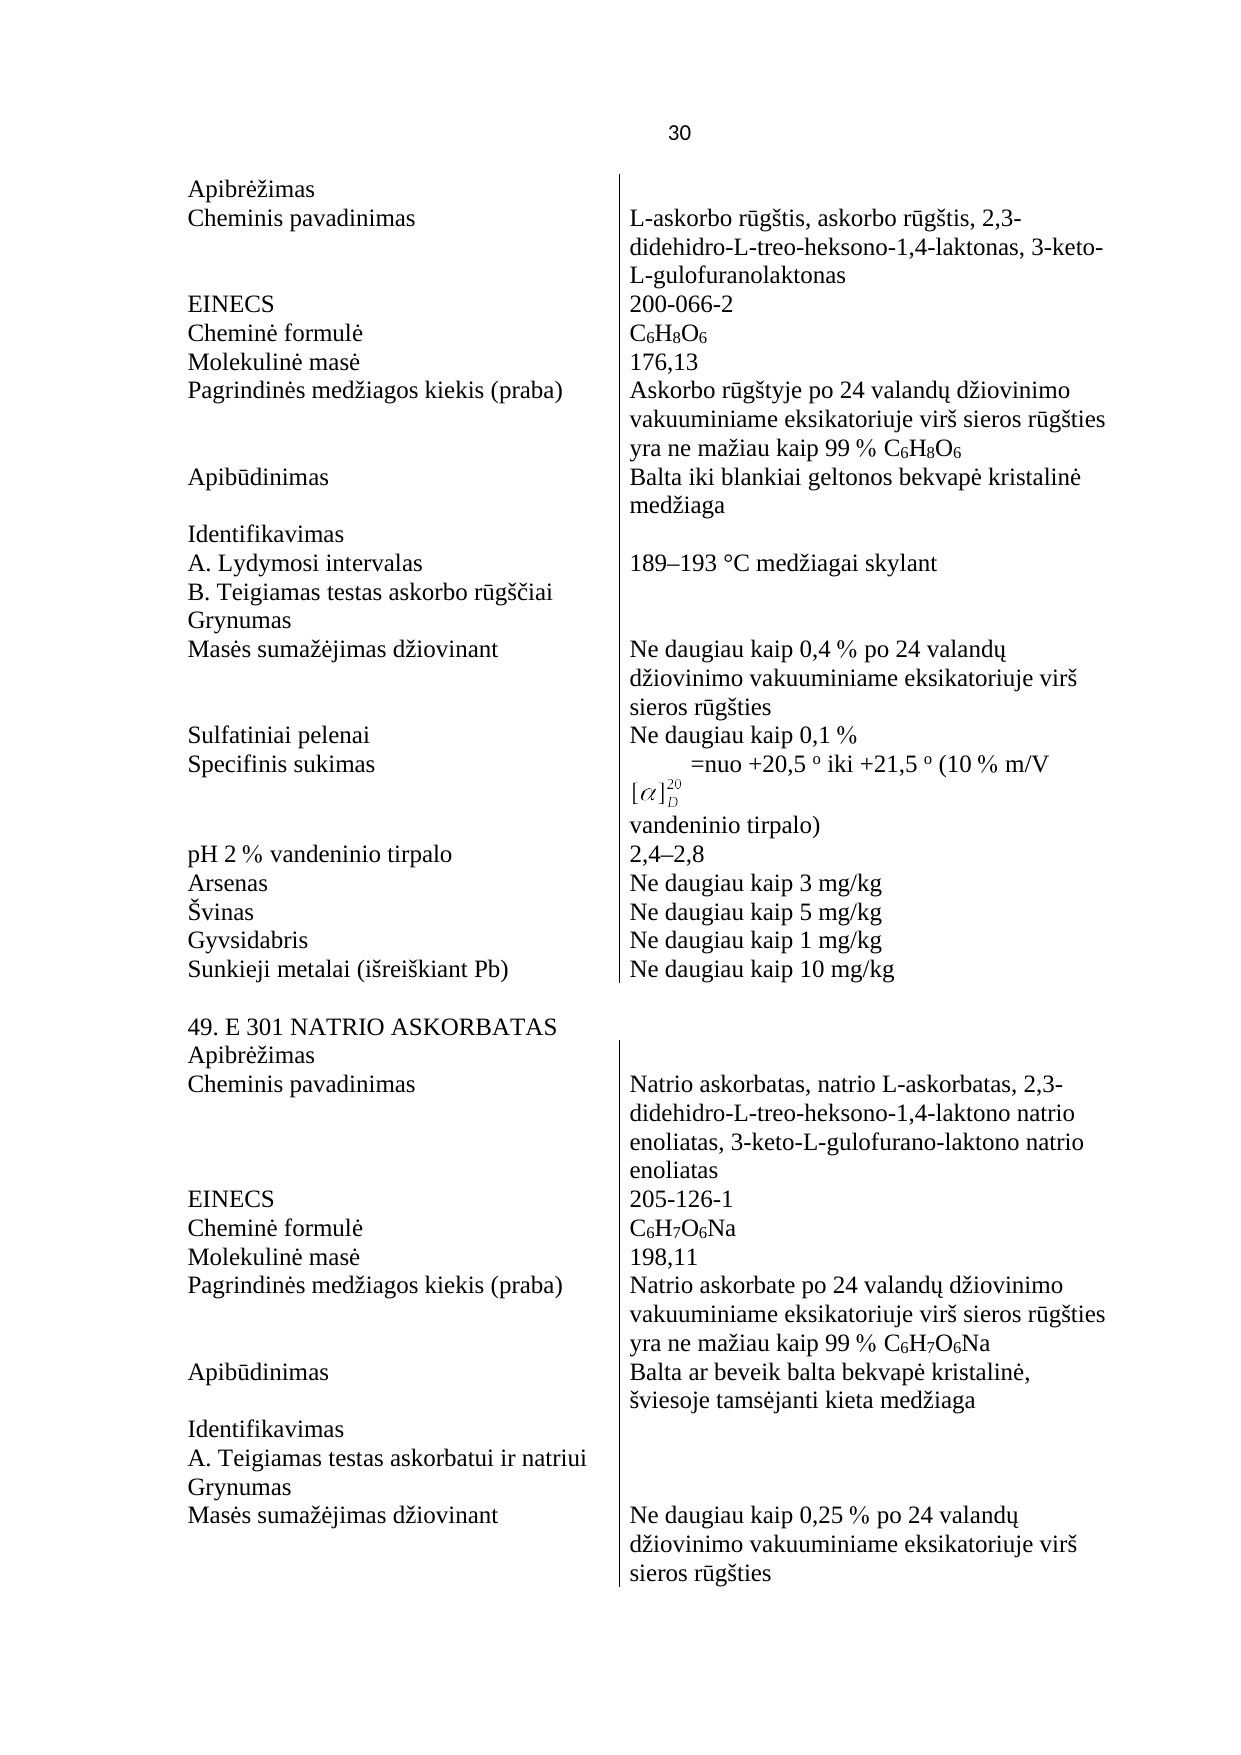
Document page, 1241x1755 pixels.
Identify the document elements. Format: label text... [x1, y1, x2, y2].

table_cell EINECS [177, 1184, 619, 1213]
table_cell [620, 605, 1122, 634]
table_cell Identifikavimas [177, 519, 619, 548]
table_cell Ne daugiau kaip 3 mg/kg [620, 868, 1122, 897]
table_cell Cheminis pavadinimas [177, 203, 619, 289]
table_cell Balta iki blankiai geltonos bekvapė kristalinė medžiaga [620, 462, 1122, 519]
table_cell Apibūdinimas [177, 1357, 619, 1414]
table_cell Gyvsidabris [177, 925, 619, 954]
table_cell 198,11 [620, 1242, 1122, 1270]
table_cell Cheminė formulė [177, 318, 619, 347]
table_cell [620, 577, 1122, 605]
table_cell 176,13 [620, 347, 1122, 375]
table_cell Ne daugiau kaip 0,4  po 24 valandų džiovinimo vakuuminiame eksikatoriuje virš sieros rūgšties [620, 634, 1122, 720]
table_cell Apibrėžimas [177, 174, 619, 203]
table_cell Masės sumažėjimas džiovinant [177, 1500, 619, 1587]
table_cell 205-126-1 [620, 1184, 1122, 1213]
table_cell C6H8O6 [620, 318, 1122, 347]
table_cell [620, 1040, 1122, 1069]
table_cell Identifikavimas [177, 1414, 619, 1443]
table_cell Cheminis pavadinimas [177, 1069, 619, 1184]
table_cell 2,4–2,8 [620, 839, 1122, 868]
table_cell [620, 1414, 1122, 1443]
table_cell Molekulinė masė [177, 347, 619, 375]
table_cell [620, 519, 1122, 548]
table_cell Švinas [177, 897, 619, 925]
table_cell [620, 1472, 1122, 1500]
table_cell Cheminė formulė [177, 1213, 619, 1242]
table_cell [620, 1443, 1122, 1472]
table_cell Apibrėžimas [177, 1040, 619, 1069]
table_cell Natrio askorbate po 24 valandų džiovinimo vakuuminiame eksikatoriuje virš sieros rūgšties yra ne mažiau kaip 99  C6H7O6Na [620, 1270, 1122, 1357]
table_cell Molekulinė masė [177, 1242, 619, 1270]
table_cell Masės sumažėjimas džiovinant [177, 634, 619, 720]
table_cell 200-066-2 [620, 289, 1122, 318]
table_cell A. Lydymosi intervalas [177, 548, 619, 577]
table_cell Askorbo rūgštyje po 24 valandų džiovinimo vakuuminiame eksikatoriuje virš sieros rūgšties yra ne mažiau kaip 99  C6H8O6 [620, 375, 1122, 462]
table_cell Grynumas [177, 1472, 619, 1500]
table_cell Sulfatiniai pelenai [177, 720, 619, 749]
table_header 49. E 301 NATRIO ASKORBATAS [177, 1012, 1122, 1040]
table_cell Ne daugiau kaip 5 mg/kg [620, 897, 1122, 925]
table_cell Sunkieji metalai (išreiškiant Pb) [177, 954, 619, 983]
table_cell EINECS [177, 289, 619, 318]
table_cell L-askorbo rūgštis, askorbo rūgštis, 2,3-didehidro-L-treo-heksono-1,4-laktonas, 3-keto-L-gulofuranolaktonas [620, 203, 1122, 289]
table_cell 189–193 °C medžiagai skylant [620, 548, 1122, 577]
table_cell Grynumas [177, 605, 619, 634]
table_cell C6H7O6Na [620, 1213, 1122, 1242]
table_cell =nuo +20,5 o iki +21,5 o (10  m/V vandeninio tirpalo) [620, 749, 1122, 839]
table_cell Ne daugiau kaip 0,25  po 24 valandų džiovinimo vakuuminiame eksikatoriuje virš sieros rūgšties [620, 1500, 1122, 1587]
table_cell Ne daugiau kaip 0,1  [620, 720, 1122, 749]
table_cell Pagrindinės medžiagos kiekis (praba) [177, 1270, 619, 1357]
table_cell Arsenas [177, 868, 619, 897]
table_cell Ne daugiau kaip 1 mg/kg [620, 925, 1122, 954]
table_cell Specifinis sukimas [177, 749, 619, 839]
table_cell A. Teigiamas testas askorbatui ir natriui [177, 1443, 619, 1472]
table_cell Ne daugiau kaip 10 mg/kg [620, 954, 1122, 983]
table_cell Natrio askorbatas, natrio L-askorbatas, 2,3-didehidro-L-treo-heksono-1,4-laktono natrio enoliatas, 3-keto-L-gulofurano-laktono natrio enoliatas [620, 1069, 1122, 1184]
table_cell Balta ar beveik balta bekvapė kristalinė, šviesoje tamsėjanti kieta medžiaga [620, 1357, 1122, 1414]
table_cell B. Teigiamas testas askorbo rūgščiai [177, 577, 619, 605]
table_cell [620, 174, 1122, 203]
table_cell Apibūdinimas [177, 462, 619, 519]
table_cell pH 2  vandeninio tirpalo [177, 839, 619, 868]
table_cell Pagrindinės medžiagos kiekis (praba) [177, 375, 619, 462]
